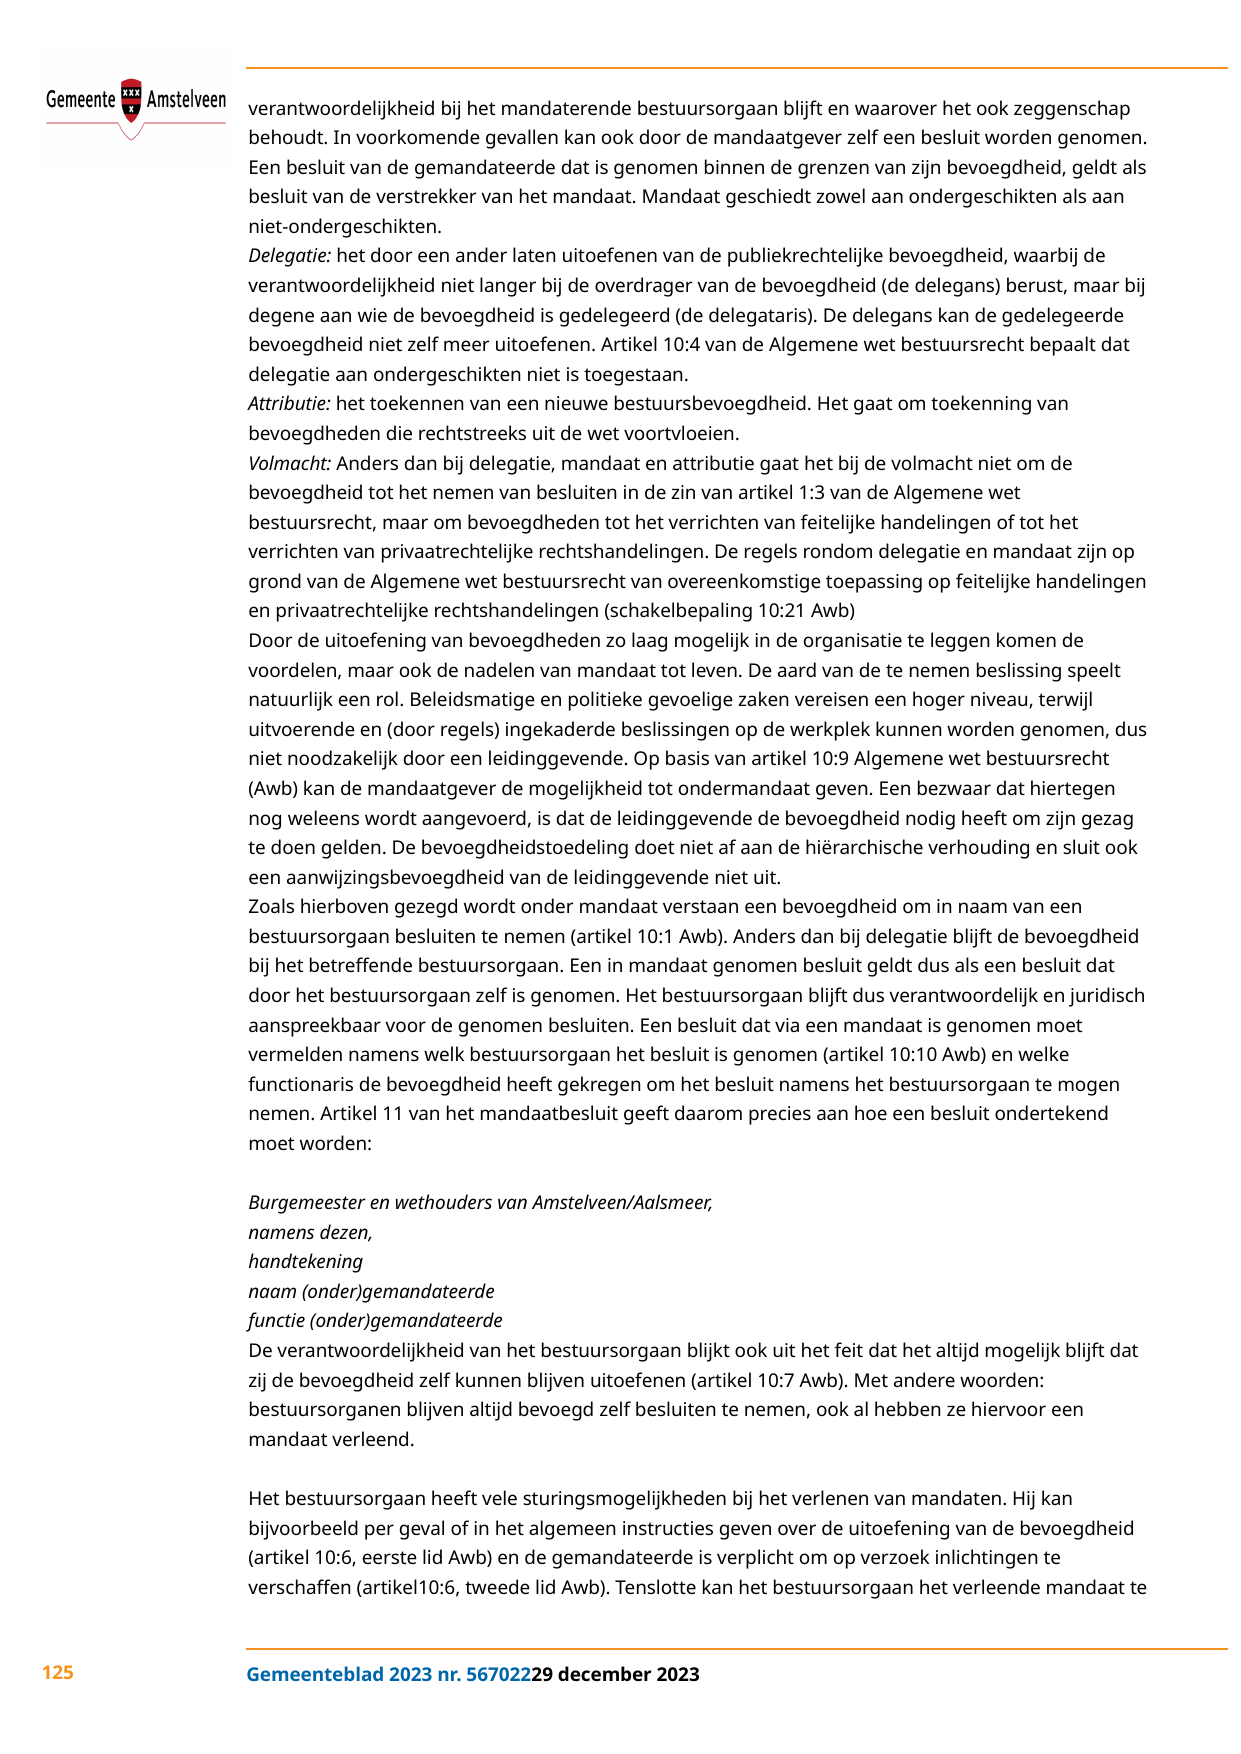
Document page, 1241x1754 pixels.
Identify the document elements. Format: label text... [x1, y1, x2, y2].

text naam (onder)gemandateerde [248, 1278, 1152, 1304]
picture [41, 47, 231, 172]
text Door de uitoefening van bevoegdheden zo laag mogelijk in de organisatie te leggen komen de voordelen, maar ook de nadelen van mandaat tot leven. De aard van de te nemen beslissing speelt natuurlijk een rol. Beleidsmatige en politieke gevoelige zaken vereisen een hoger niveau, terwijl uitvoerende en (door regels) ingekaderde beslissingen op de werkplek kunnen worden genomen, dus niet noodzakelijk door een leidinggevende. Op basis van artikel 10:9 Algemene wet bestuursrecht (Awb) kan de mandaatgever de mogelijkheid tot ondermandaat geven. Een bezwaar dat hiertegen nog weleens wordt aangevoerd, is dat de leidinggevende de bevoegdheid nodig heeft om zijn gezag te doen gelden. De bevoegdheidstoedeling doet niet af aan de hiërarchische verhouding en sluit ook een aanwijzingsbevoegdheid van de leidinggevende niet uit. [248, 627, 1152, 890]
text De verantwoordelijkheid van het bestuursorgaan blijkt ook uit het feit dat het altijd mogelijk blijft dat zij de bevoegdheid zelf kunnen blijven uitoefenen (artikel 10:7 Awb). Met andere woorden: bestuursorganen blijven altijd bevoegd zelf besluiten te nemen, ook al hebben ze hiervoor een mandaat verleend. [248, 1337, 1152, 1452]
text verantwoordelijkheid bij het mandaterende bestuursorgaan blijft en waarover het ook zeggenschap behoudt. In voorkomende gevallen kan ook door de mandaatgever zelf een besluit worden genomen. Een besluit van de gemandateerde dat is genomen binnen de grenzen van zijn bevoegdheid, geldt als besluit van de verstrekker van het mandaat. Mandaat geschiedt zowel aan ondergeschikten als aan niet-ondergeschikten. [248, 95, 1152, 239]
text Delegatie: het door een ander laten uitoefenen van de publiekrechtelijke bevoegdheid, waarbij de verantwoordelijkheid niet langer bij de overdrager van de bevoegdheid (de delegans) berust, maar bij degene aan wie de bevoegdheid is gedelegeerd (de delegataris). De delegans kan de gedelegeerde bevoegdheid niet zelf meer uitoefenen. Artikel 10:4 van de Algemene wet bestuursrecht bepaalt dat delegatie aan ondergeschikten niet is toegestaan. [248, 243, 1152, 387]
text namens dezen, [248, 1219, 1152, 1245]
text Burgemeester en wethouders van Amstelveen/Aalsmeer, [248, 1189, 1152, 1215]
text Attributie: het toekennen van een nieuwe bestuursbevoegdheid. Het gaat om toekenning van bevoegdheden die rechtstreeks uit de wet voortvloeien. [248, 391, 1152, 446]
text Het bestuursorgaan heeft vele sturingsmogelijkheden bij het verlenen van mandaten. Hij kan bijvoorbeeld per geval of in het algemeen instructies geven over de uitoefening van de bevoegdheid (artikel 10:6, eerste lid Awb) en de gemandateerde is verplicht om op verzoek inlichtingen te verschaffen (artikel10:6, tweede lid Awb). Tenslotte kan het bestuursorgaan het verleende mandaat te [248, 1485, 1152, 1600]
text Zoals hierboven gezegd wordt onder mandaat verstaan een bevoegdheid om in naam van een bestuursorgaan besluiten te nemen (artikel 10:1 Awb). Anders dan bij delegatie blijft de bevoegdheid bij het betreffende bestuursorgaan. Een in mandaat genomen besluit geldt dus als een besluit dat door het bestuursorgaan zelf is genomen. Het bestuursorgaan blijft dus verantwoordelijk en juridisch aanspreekbaar voor de genomen besluiten. Een besluit dat via een mandaat is genomen moet vermelden namens welk bestuursorgaan het besluit is genomen (artikel 10:10 Awb) en welke functionaris de bevoegdheid heeft gekregen om het besluit namens het bestuursorgaan te mogen nemen. Artikel 11 van het mandaatbesluit geeft daarom precies aan hoe een besluit ondertekend moet worden: [248, 893, 1152, 1156]
text handtekening [248, 1248, 1152, 1274]
text Volmacht: Anders dan bij delegatie, mandaat en attributie gaat het bij de volmacht niet om de bevoegdheid tot het nemen van besluiten in de zin van artikel 1:3 van de Algemene wet bestuursrecht, maar om bevoegdheden tot het verrichten van feitelijke handelingen of tot het verrichten van privaatrechtelijke rechtshandelingen. De regels rondom delegatie en mandaat zijn op grond van de Algemene wet bestuursrecht van overeenkomstige toepassing op feitelijke handelingen en privaatrechtelijke rechtshandelingen (schakelbepaling 10:21 Awb) [248, 450, 1152, 623]
text functie (onder)gemandateerde [248, 1308, 1152, 1333]
